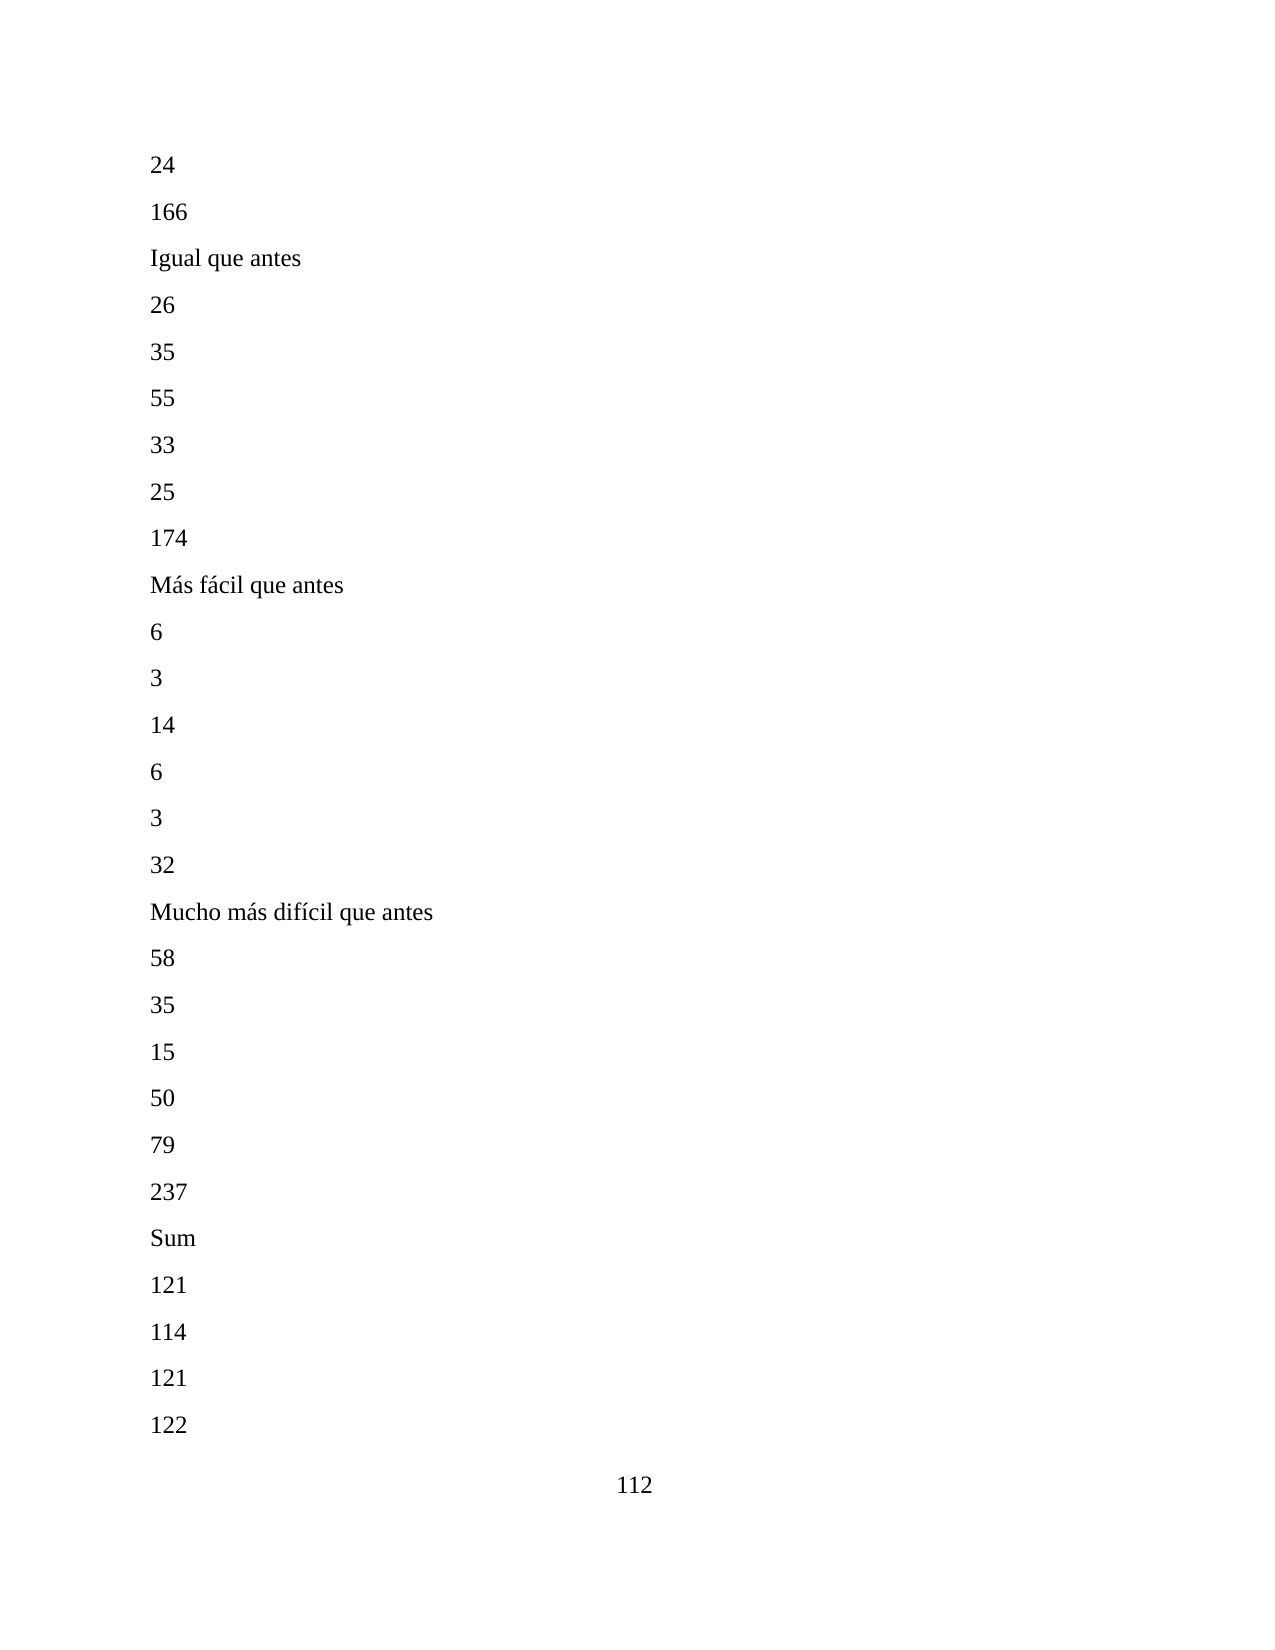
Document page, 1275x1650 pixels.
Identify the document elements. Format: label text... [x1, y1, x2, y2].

text 25 [150, 477, 1125, 505]
text Mucho más difícil que antes [150, 897, 1125, 925]
text 121 [150, 1270, 1125, 1299]
text 174 [150, 523, 1125, 552]
text 14 [150, 710, 1125, 739]
text 114 [150, 1317, 1125, 1345]
text Igual que antes [150, 243, 1125, 272]
text 35 [150, 990, 1125, 1019]
text 3 [150, 663, 1125, 692]
text 15 [150, 1037, 1125, 1065]
text 26 [150, 290, 1125, 319]
text 24 [150, 150, 1125, 179]
text 3 [150, 803, 1125, 832]
text 55 [150, 383, 1125, 412]
text 50 [150, 1083, 1125, 1112]
text 121 [150, 1363, 1125, 1392]
text 79 [150, 1130, 1125, 1159]
text 33 [150, 430, 1125, 459]
text Más fácil que antes [150, 570, 1125, 599]
text 35 [150, 337, 1125, 365]
text 166 [150, 197, 1125, 225]
text 122 [150, 1410, 1125, 1439]
text Sum [150, 1223, 1125, 1252]
text 6 [150, 617, 1125, 645]
text 32 [150, 850, 1125, 879]
text 6 [150, 757, 1125, 785]
text 58 [150, 943, 1125, 972]
text 237 [150, 1177, 1125, 1205]
